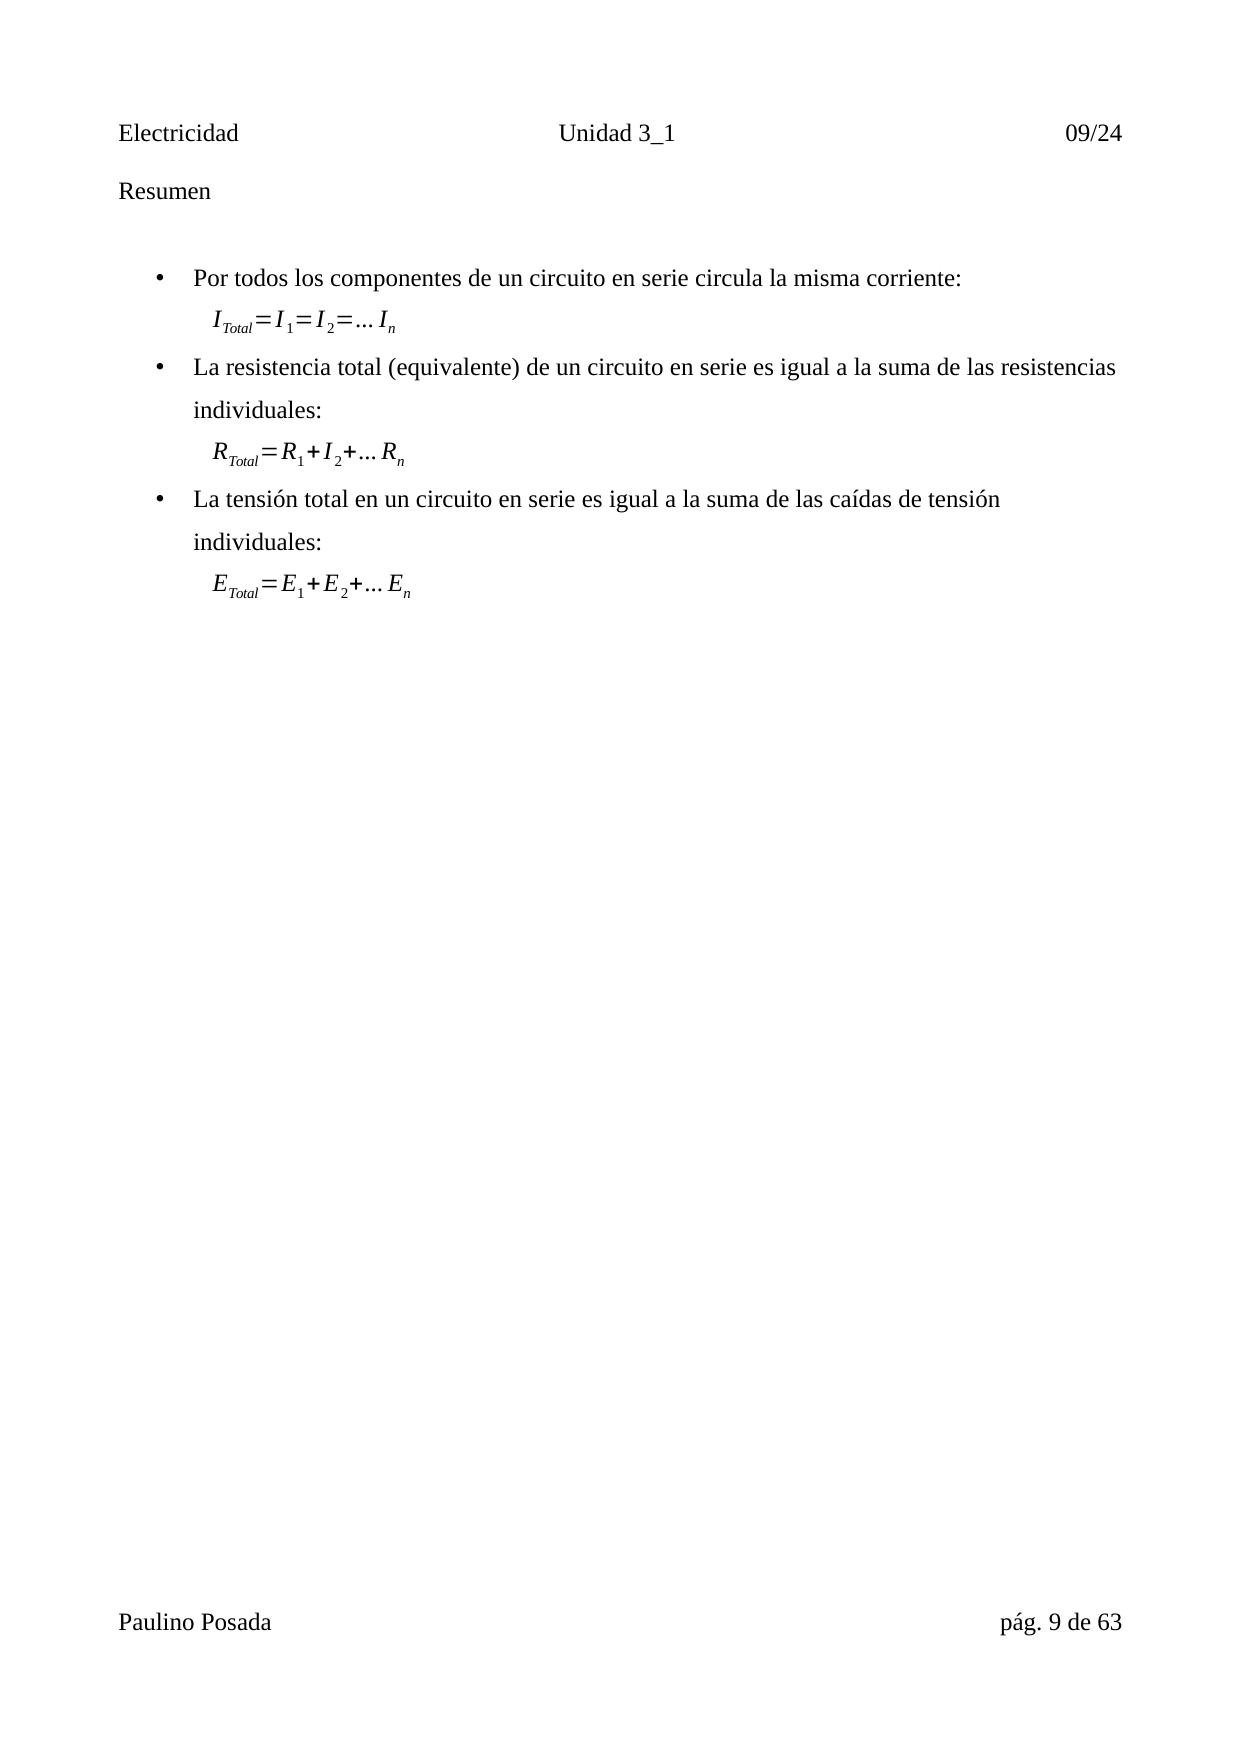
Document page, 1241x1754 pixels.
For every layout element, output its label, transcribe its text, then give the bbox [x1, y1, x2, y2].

list La resistencia total (equivalente) de un circuito en serie es igual a la suma de las resistencias individuales: [156, 352, 1122, 423]
text Resumen [118, 176, 1122, 205]
list La tensión total en un circuito en serie es igual a la suma de las caídas de tensión individuales: [156, 484, 1122, 556]
list Por todos los componentes de un circuito en serie circula la misma corriente: [156, 263, 1122, 291]
